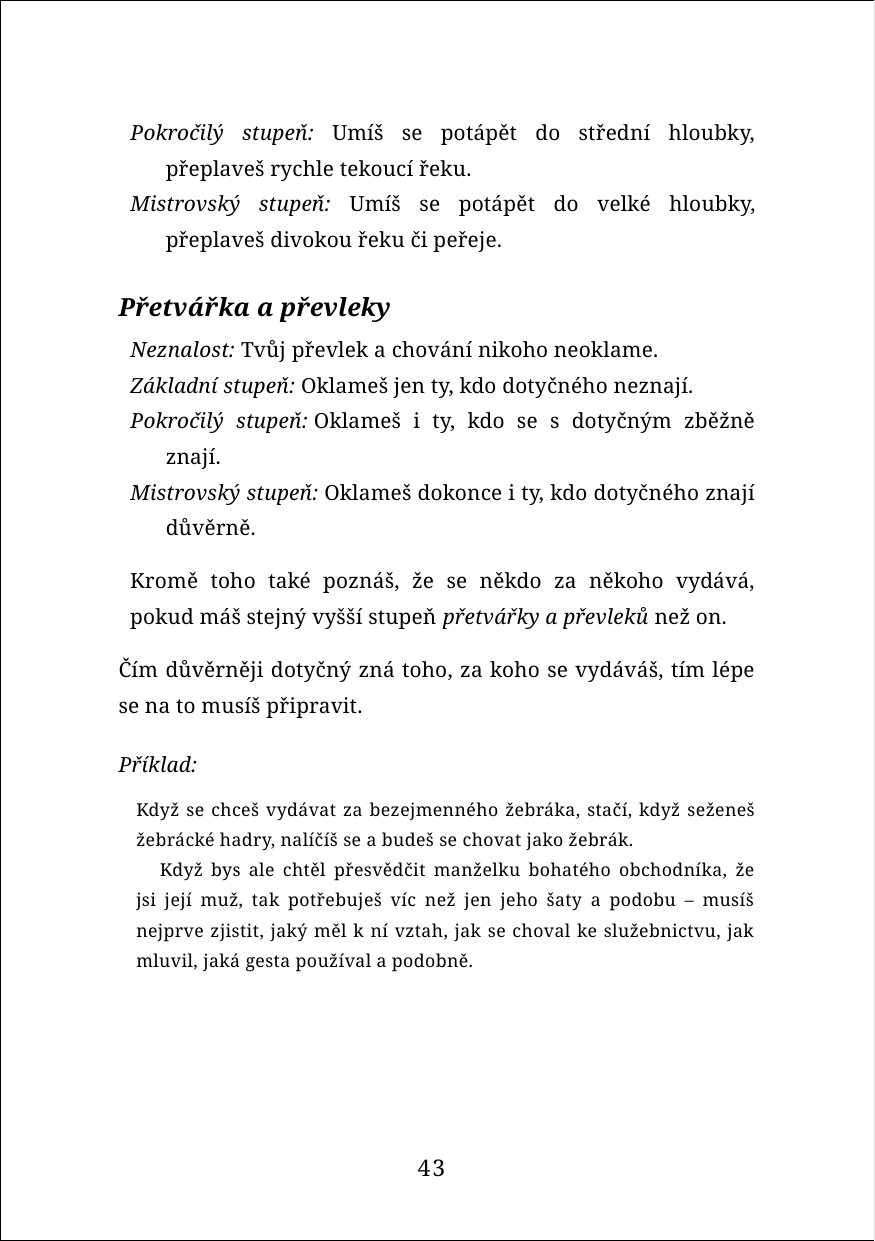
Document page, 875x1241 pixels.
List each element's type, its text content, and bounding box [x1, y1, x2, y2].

text Když se chceš vydávat za bezejmenného žebráka, stačí, když seženeš žebrácké hadry, nalíčíš se a budeš se chovat jako žebrák. Když bys ale chtěl přesvědčit manželku bohatého obchodníka, že jsi její muž, tak potřebuješ víc než jen jeho šaty a podobu – musíš nejprve zjistit, jaký měl k ní vztah, jak se choval ke služebnictvu, jak mluvil, jaká gesta používal a podobně. [136, 797, 756, 972]
text Pokročilý stupeň: Oklameš i ty, kdo se s dotyčným zběžně znají. [130, 407, 756, 471]
text Čím důvěrněji dotyčný zná toho, za koho se vydáváš, tím lépe se na to musíš připravit. [118, 655, 756, 719]
text Pokročilý stupeň: Umíš se potápět do střední hloubky, přeplaveš rychle tekoucí řeku. [130, 118, 756, 182]
text Příklad: [118, 750, 756, 778]
text Základní stupeň: Oklameš jen ty, kdo dotyčného neznají. [130, 371, 756, 399]
text Mistrovský stupeň: Oklameš dokonce i ty, kdo dotyčného znají důvěrně. [130, 478, 756, 542]
subtitle Přetvářka a převleky [118, 290, 756, 324]
text Neznalost: Tvůj převlek a chování nikoho neoklame. [130, 336, 756, 364]
text Mistrovský stupeň: Umíš se potápět do velké hloubky, přeplaveš divokou řeku či peřeje. [130, 189, 756, 253]
text Kromě toho také poznáš, že se někdo za někoho vydává, pokud máš stejný vyšší stupeň přetvářky a převleků než on. [130, 566, 756, 630]
